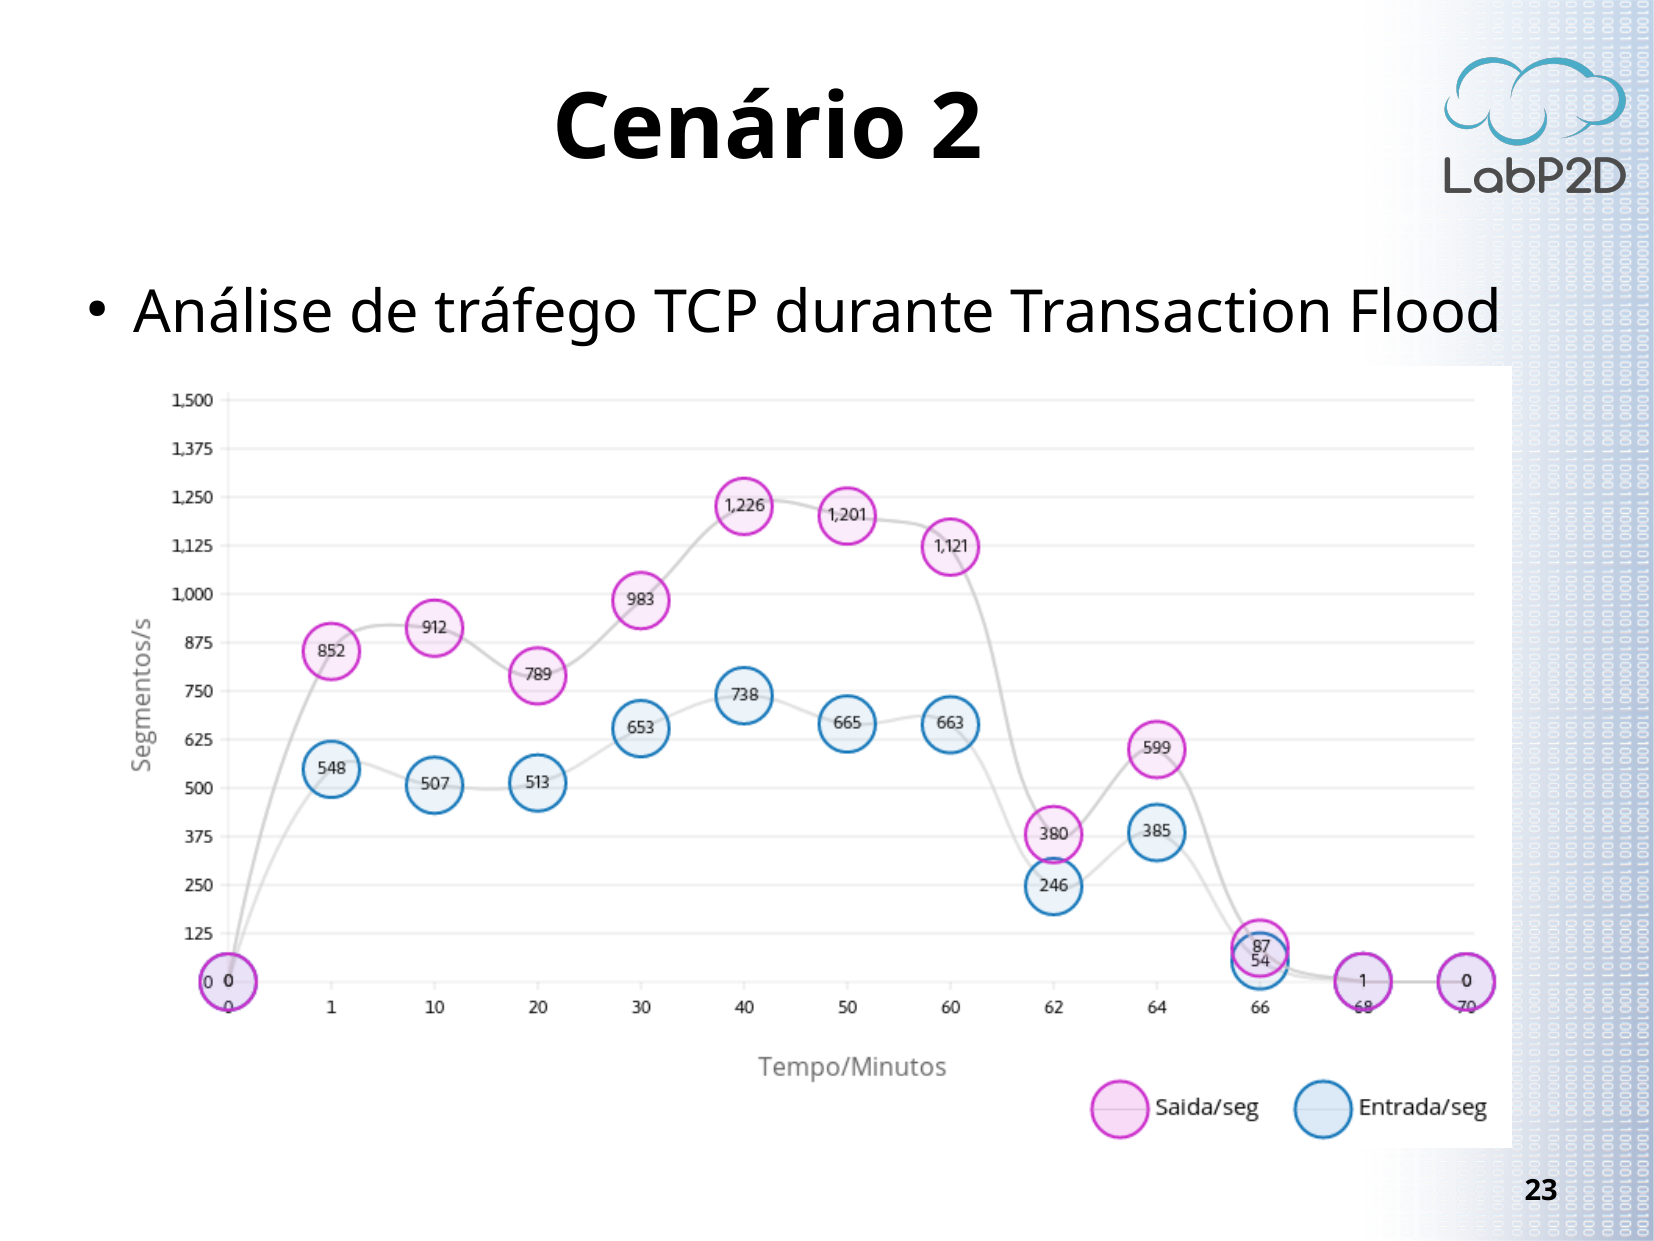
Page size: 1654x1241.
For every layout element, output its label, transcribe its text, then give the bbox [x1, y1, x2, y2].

list Análise de tráfego TCP durante Transaction Flood [70, 236, 1560, 384]
picture [105, 1, 1654, 1240]
title Cenário 2 [82, 19, 1453, 227]
